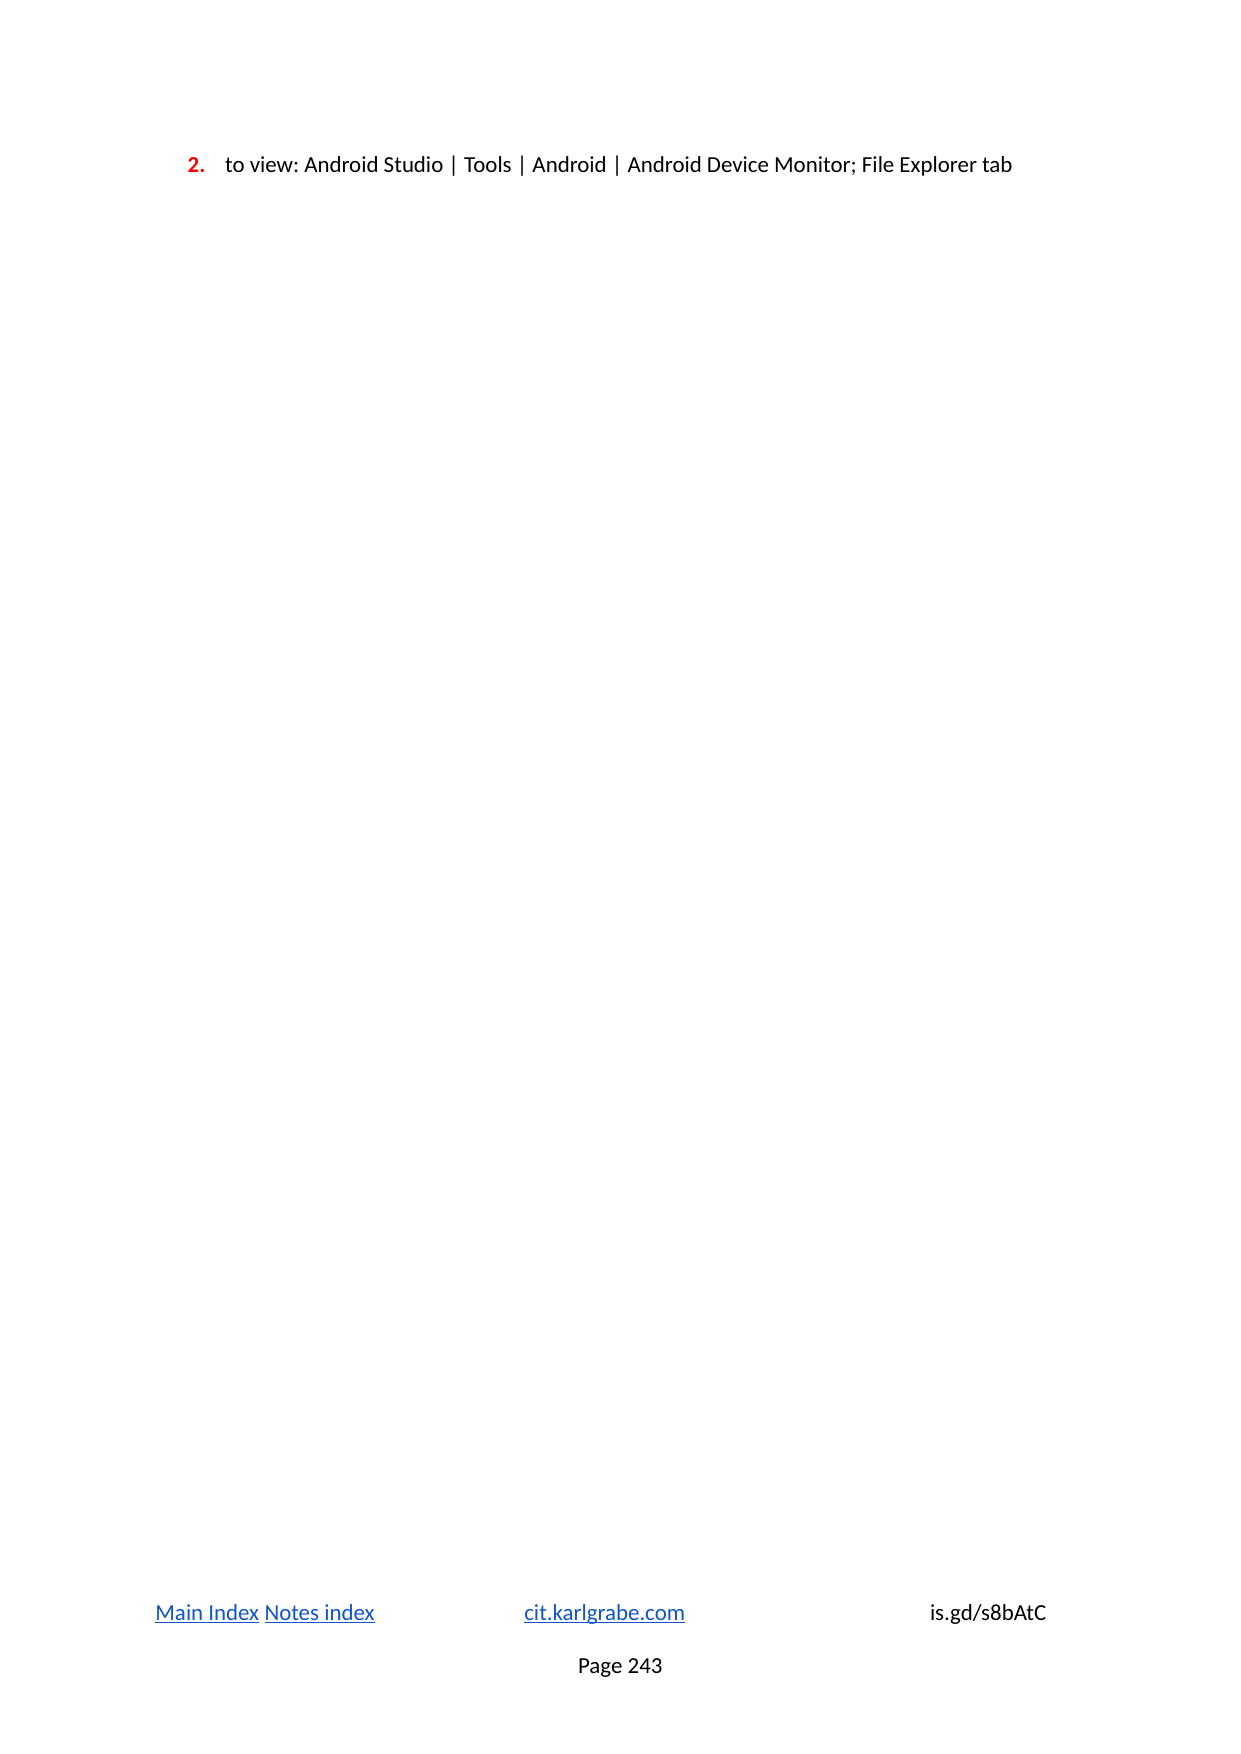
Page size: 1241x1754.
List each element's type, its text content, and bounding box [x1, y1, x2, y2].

list to view: Android Studio | Tools | Android | Android Device Monitor; File Explorer tab [187, 150, 1090, 178]
